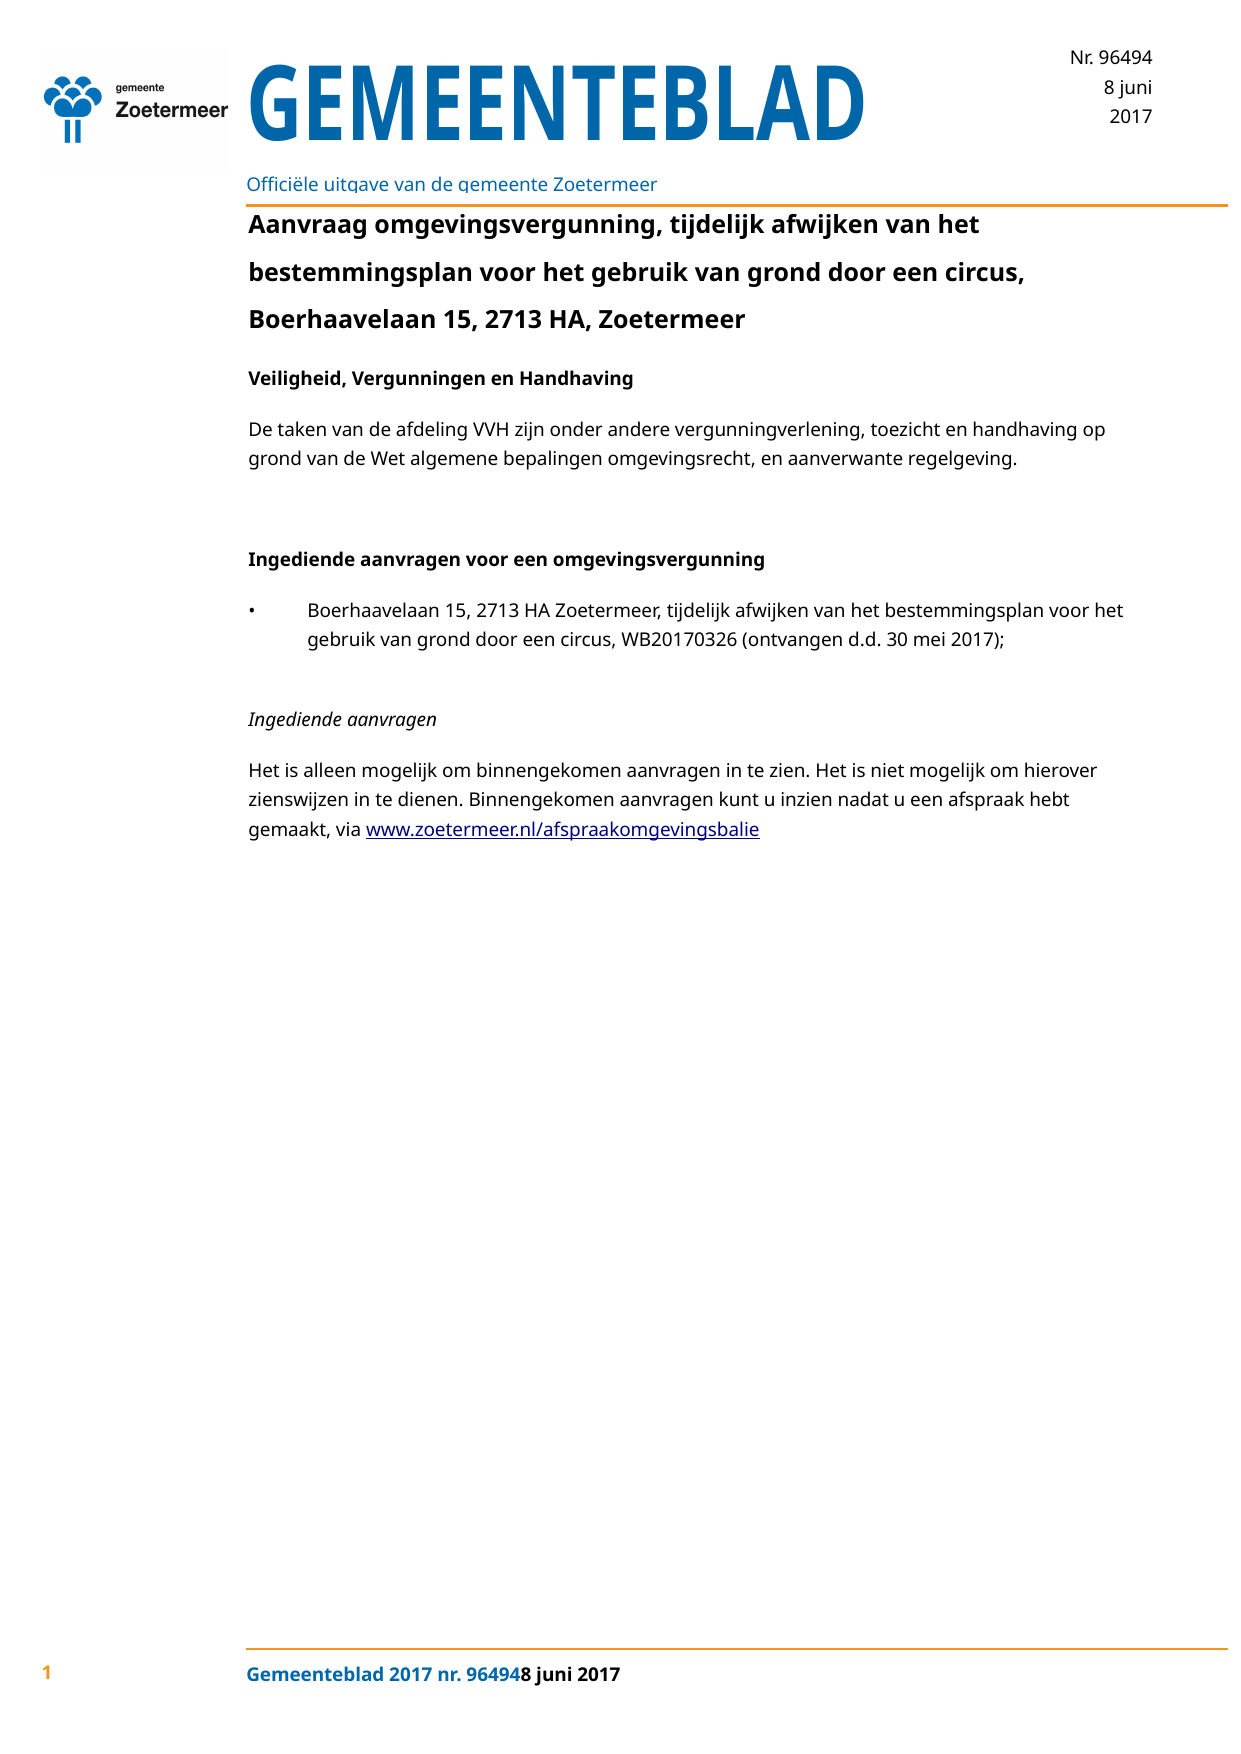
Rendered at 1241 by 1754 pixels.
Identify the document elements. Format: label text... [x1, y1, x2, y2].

text Ingediende aanvragen voor een omgevingsvergunning [248, 546, 1152, 572]
text Veiligheid, Vergunningen en Handhaving [248, 366, 1152, 391]
text Aanvraag omgevingsvergunning, tijdelijk afwijken van het bestemmingsplan voor het gebruik van grond door een circus, Boerhaavelaan 15, 2713 HA, Zoetermeer [248, 207, 1152, 336]
picture [41, 47, 231, 172]
list Boerhaavelaan 15, 2713 HA Zoetermeer, tijdelijk afwijken van het bestemmingsplan voor het gebruik van grond door een circus, WB20170326 (ontvangen d.d. 30 mei 2017); [248, 597, 1152, 652]
text Ingediende aanvragen [248, 706, 1152, 732]
text Het is alleen mogelijk om binnengekomen aanvragen in te zien. Het is niet mogelijk om hierover zienswijzen in te dienen. Binnengekomen aanvragen kunt u inzien nadat u een afspraak hebt gemaakt, via www.zoetermeer.nl/afspraakomgevingsbalie [248, 757, 1152, 842]
text De taken van de afdeling VVH zijn onder andere vergunningverlening, toezicht en handhaving op grond van de Wet algemene bepalingen omgevingsrecht, en aanverwante regelgeving. [248, 416, 1152, 471]
